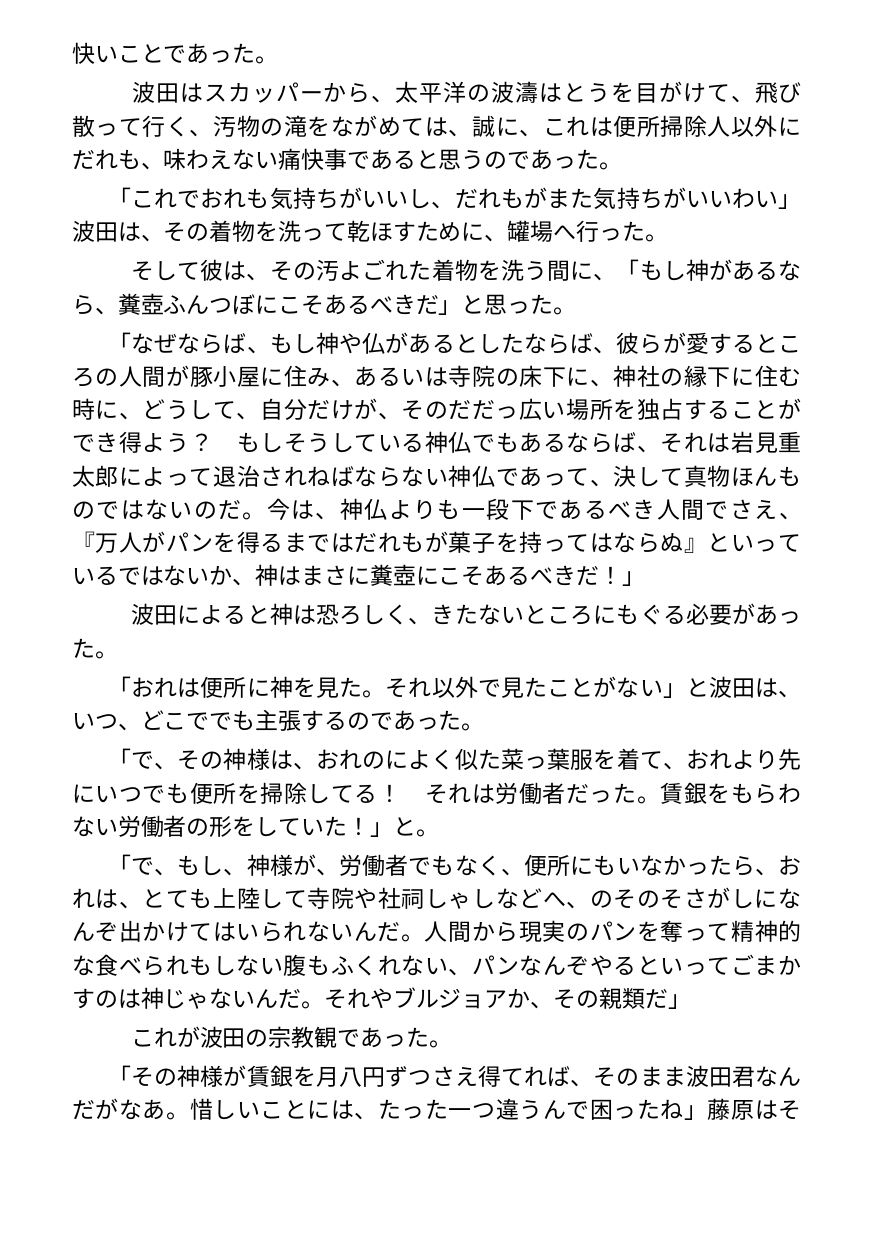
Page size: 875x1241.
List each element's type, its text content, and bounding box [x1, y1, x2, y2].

text 「で、もし、神様が、労働者でもなく、便所にもいなかったら、おれは、とても上陸して寺院や社祠しゃしなどへ、のそのそさがしになんぞ出かけてはいられないんだ。人間から現実のパンを奪って精神的な食べられもしない腹もふくれない、パンなんぞやるといってごまかすのは神じゃないんだ。それやブルジョアか、その親類だ」 [72, 848, 802, 1014]
text 「その神様が賃銀を月八円ずつさえ得てれば、そのまま波田君なんだがなあ。惜しいことには、たった一つ違うんで困ったね」藤原はそ [72, 1059, 802, 1126]
text 「おれは便所に神を見た。それ以外で見たことがない」と波田は、いつ、どこででも主張するのであった。 [72, 670, 802, 736]
text 快いことであった。 [72, 36, 802, 69]
text これが波田の宗教観であった。 [72, 1020, 802, 1053]
text 波田によると神は恐ろしく、きたないところにもぐる必要があった。 [72, 597, 802, 664]
text 波田はスカッパーから、太平洋の波濤はとうを目がけて、飛び散って行く、汚物の滝をながめては、誠に、これは便所掃除人以外にだれも、味わえない痛快事であると思うのであった。 [72, 75, 802, 175]
text そして彼は、その汚よごれた着物を洗う間に、「もし神があるなら、糞壺ふんつぼにこそあるべきだ」と思った。 [72, 253, 802, 320]
text 「なぜならば、もし神や仏があるとしたならば、彼らが愛するところの人間が豚小屋に住み、あるいは寺院の床下に、神社の縁下に住む時に、どうして、自分だけが、そのだだっ広い場所を独占することができ得よう？ もしそうしている神仏でもあるならば、それは岩見重太郎によって退治されねばならない神仏であって、決して真物ほんものではないのだ。今は、神仏よりも一段下であるべき人間でさえ、『万人がパンを得るまではだれもが菓子を持ってはならぬ』といっているではないか、神はまさに糞壺にこそあるべきだ！」 [72, 326, 802, 591]
text 「で、その神様は、おれのによく似た菜っ葉服を着て、おれより先にいつでも便所を掃除してる！ それは労働者だった。賃銀をもらわない労働者の形をしていた！」と。 [72, 742, 802, 842]
text 「これでおれも気持ちがいいし、だれもがまた気持ちがいいわい」波田は、その着物を洗って乾ほすために、罐場へ行った。 [72, 181, 802, 247]
